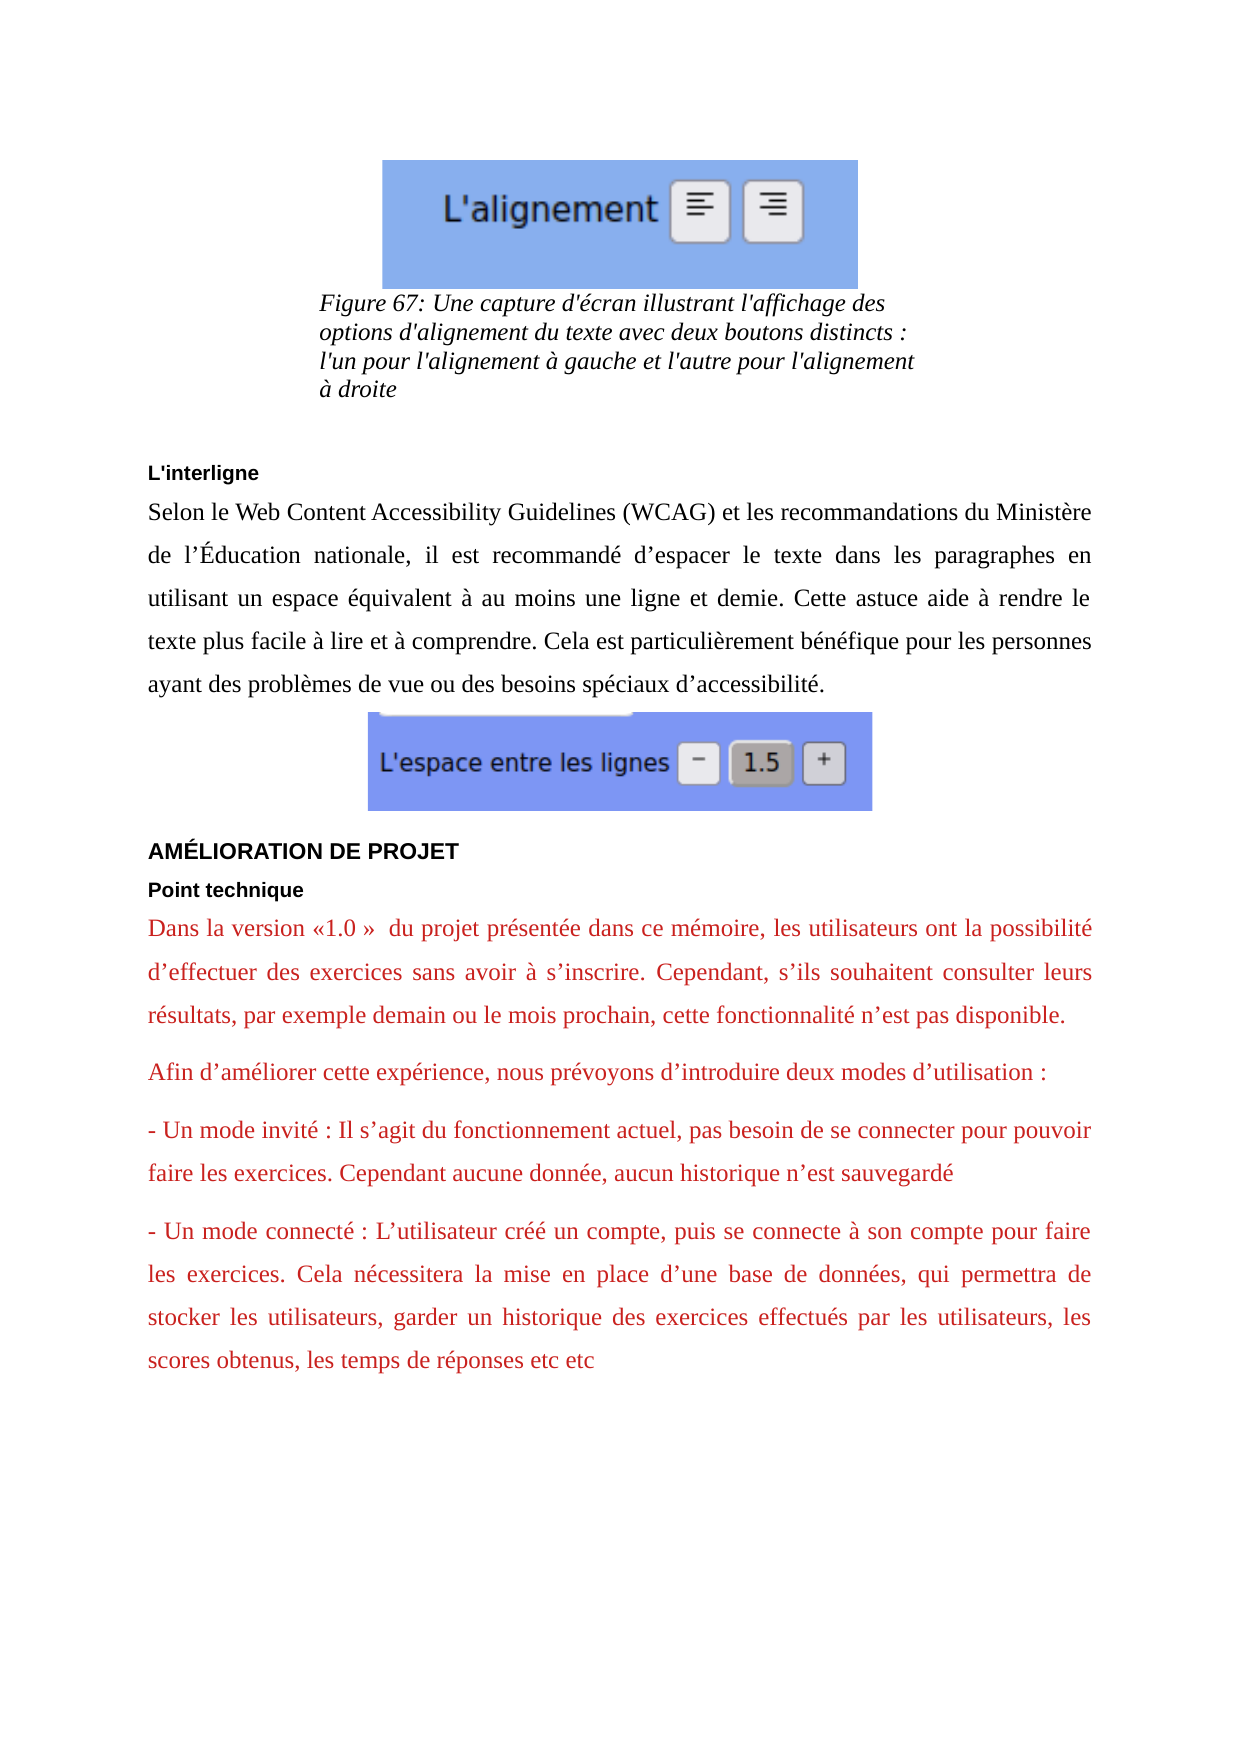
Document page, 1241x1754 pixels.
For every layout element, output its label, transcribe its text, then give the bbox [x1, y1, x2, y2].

picture [367, 712, 873, 811]
picture [382, 160, 858, 289]
text Point technique [148, 877, 1092, 901]
text Dans la version «1.0 » du projet présentée dans ce mémoire, les utilisateurs ont la possibilité d’effectuer des exercices sans avoir à s’inscrire. Cependant, s’ils souhaitent consulter leurs résultats, par exemple demain ou le mois prochain, cette fonctionnalité n’est pas disponible. [148, 913, 1092, 1028]
subtitle AMÉLIORATION DE PROJET [148, 838, 1092, 864]
text - Un mode invité : Il s’agit du fonctionnement actuel, pas besoin de se connecter pour pouvoir faire les exercices. Cependant aucune donnée, aucun historique n’est sauvegardé [148, 1115, 1092, 1187]
text L'interligne [148, 461, 1092, 485]
text Selon le Web Content Accessibility Guidelines (WCAG) et les recommandations du Ministère de l’Éducation nationale, il est recommandé d’espacer le texte dans les paragraphes en utilisant un espace équivalent à au moins une ligne et demie. Cette astuce aide à rendre le texte plus facile à lire et à comprendre. Cela est particulièrement bénéfique pour les personnes ayant des problèmes de vue ou des besoins spéciaux d’accessibilité. [148, 497, 1092, 698]
text Afin d’améliorer cette expérience, nous prévoyons d’introduire deux modes d’utilisation : [148, 1057, 1092, 1086]
text Figure 67: Une capture d'écran illustrant l'affichage des options d'alignement du texte avec deux boutons distincts : l'un pour l'alignement à gauche et l'autre pour l'alignement à droite [319, 285, 921, 403]
text - Un mode connecté : L’utilisateur créé un compte, puis se connecte à son compte pour faire les exercices. Cela nécessitera la mise en place d’une base de données, qui permettra de stocker les utilisateurs, garder un historique des exercices effectués par les utilisateurs, les scores obtenus, les temps de réponses etc etc [148, 1216, 1092, 1374]
